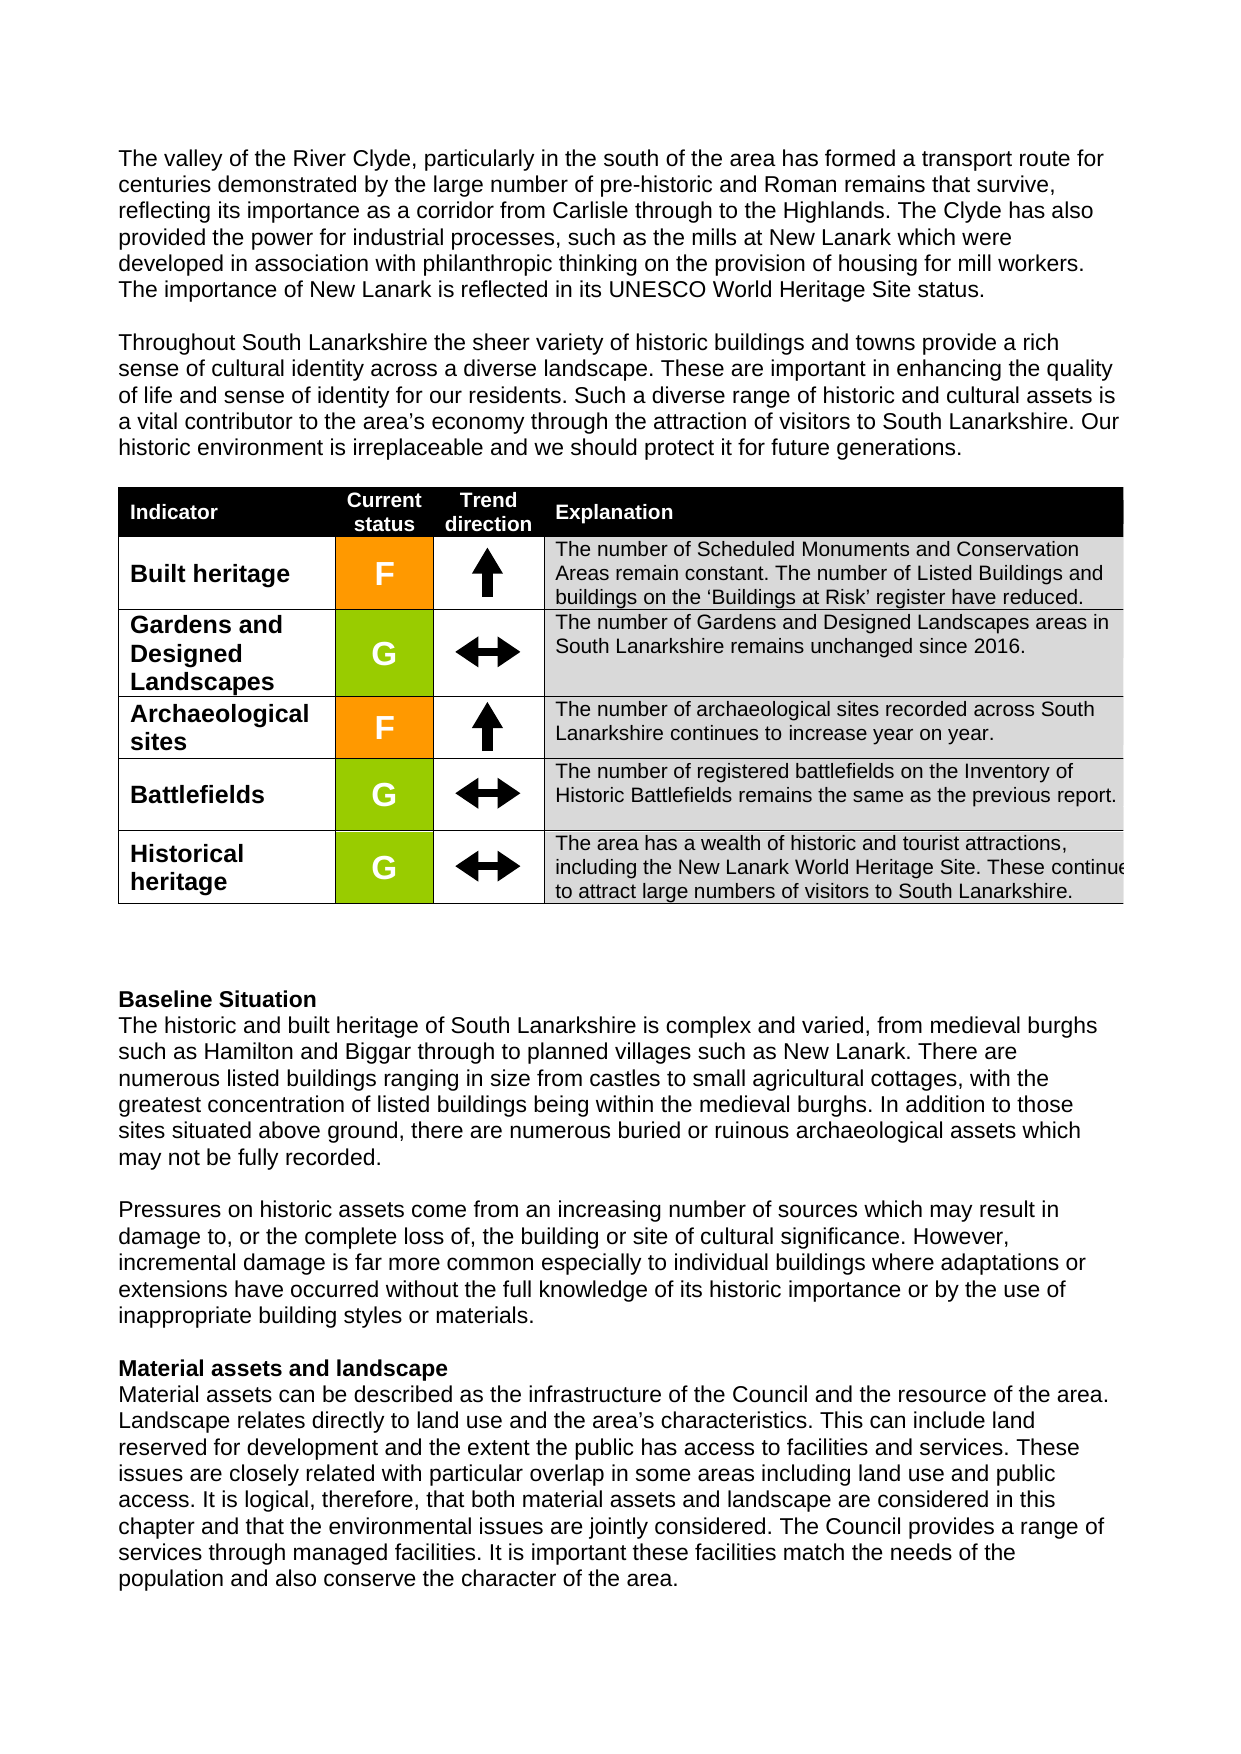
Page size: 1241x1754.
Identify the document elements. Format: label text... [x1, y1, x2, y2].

text Pressures on historic assets come from an increasing number of sources which may result in damage to, or the complete loss of, the building or site of cultural significance. However, incremental damage is far more common especially to individual buildings where adaptations or extensions have occurred without the full knowledge of its historic importance or by the use of inappropriate building styles or materials. [118, 1196, 1122, 1328]
text Throughout South Lanarkshire the sheer variety of historic buildings and towns provide a rich sense of cultural identity across a diverse landscape. These are important in enhancing the quality of life and sense of identity for our residents. Such a diverse range of historic and cultural assets is a vital contributor to the area’s economy through the attraction of visitors to South Lanarkshire. Our historic environment is irreplaceable and we should protect it for future generations. [118, 329, 1122, 461]
text Material assets and landscape [118, 1354, 1122, 1381]
text Material assets can be described as the infrastructure of the Council and the resource of the area. Landscape relates directly to land use and the area’s characteristics. This can include land reserved for development and the extent the public has access to facilities and services. These issues are closely related with particular overlap in some areas including land use and public access. It is logical, therefore, that both material assets and landscape are considered in this chapter and that the environmental issues are jointly considered. The Council provides a range of services through managed facilities. It is important these facilities match the needs of the population and also conserve the character of the area. [118, 1381, 1122, 1592]
text The historic and built heritage of South Lanarkshire is complex and varied, from medieval burghs such as Hamilton and Biggar through to planned villages such as New Lanark. There are numerous listed buildings ranging in size from castles to small agricultural cottages, with the greatest concentration of listed buildings being within the medieval burghs. In addition to those sites situated above ground, there are numerous buried or ruinous archaeological assets which may not be fully recorded. [118, 1012, 1122, 1170]
text Baseline Situation [118, 986, 1122, 1012]
text The valley of the River Clyde, particularly in the south of the area has formed a transport route for centuries demonstrated by the large number of pre-historic and Roman remains that survive, reflecting its importance as a corridor from Carlisle through to the Highlands. The Clyde has also provided the power for industrial processes, such as the mills at New Lanark which were developed in association with philanthropic thinking on the provision of housing for mill workers. The importance of New Lanark is reflected in its UNESCO World Heritage Site status. [118, 144, 1122, 303]
